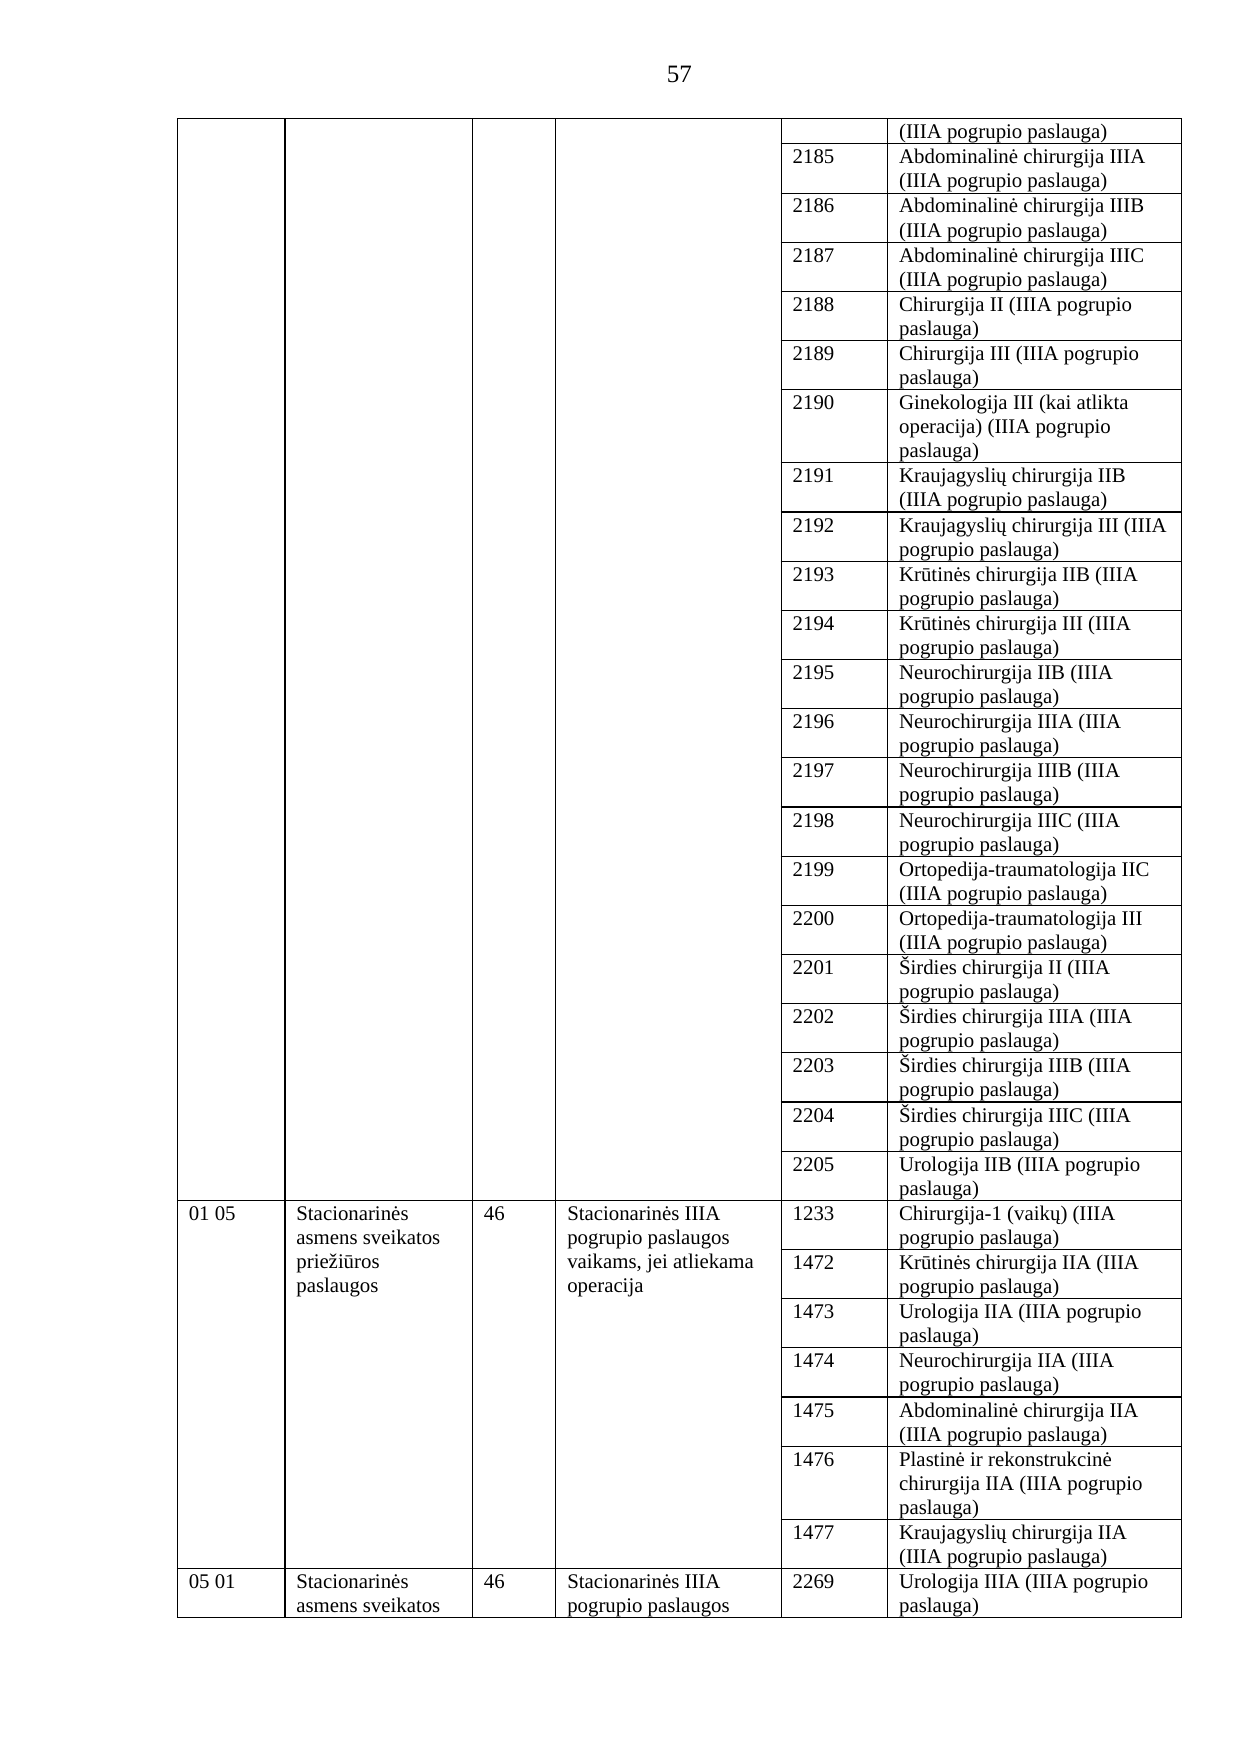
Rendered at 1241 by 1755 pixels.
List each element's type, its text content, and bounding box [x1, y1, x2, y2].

table_cell 2197 [782, 758, 887, 806]
table_cell 1473 [782, 1299, 887, 1347]
table_cell 2185 [782, 144, 887, 192]
table_cell Abdominalinė chirurgija IIA (IIIA pogrupio paslauga) [888, 1398, 1181, 1446]
table_cell 2203 [782, 1053, 887, 1101]
table_cell 1477 [782, 1520, 887, 1568]
table_cell Krūtinės chirurgija III (IIIA pogrupio paslauga) [888, 611, 1181, 659]
table_cell 2186 [782, 194, 887, 242]
table_cell [556, 119, 781, 1200]
table_cell 46 [473, 1569, 555, 1617]
table_cell Ginekologija III (kai atlikta operacija) (IIIA pogrupio paslauga) [888, 390, 1181, 462]
table_cell Širdies chirurgija IIIA (IIIA pogrupio paslauga) [888, 1004, 1181, 1052]
table_cell (IIIA pogrupio paslauga) [888, 119, 1181, 143]
table_cell Širdies chirurgija II (IIIA pogrupio paslauga) [888, 955, 1181, 1003]
table_cell Chirurgija II (IIIA pogrupio paslauga) [888, 292, 1181, 340]
table_cell [286, 119, 472, 1200]
table_cell 1476 [782, 1447, 887, 1519]
table_cell 2205 [782, 1152, 887, 1200]
table_cell 2192 [782, 513, 887, 561]
table_cell Stacionarinės asmens sveikatos priežiūros paslaugos [286, 1201, 472, 1568]
table_cell 2189 [782, 341, 887, 389]
table_cell Chirurgija-1 (vaikų) (IIIA pogrupio paslauga) [888, 1201, 1181, 1249]
table_cell 2199 [782, 857, 887, 905]
table_cell Stacionarinės IIIA pogrupio paslaugos vaikams, jei atliekama operacija [556, 1201, 781, 1568]
table_cell Chirurgija III (IIIA pogrupio paslauga) [888, 341, 1181, 389]
table_cell Neurochirurgija IIIB (IIIA pogrupio paslauga) [888, 758, 1181, 806]
table_cell Kraujagyslių chirurgija IIB (IIIA pogrupio paslauga) [888, 463, 1181, 511]
table_cell Neurochirurgija IIIC (IIIA pogrupio paslauga) [888, 808, 1181, 856]
table_cell Krūtinės chirurgija IIA (IIIA pogrupio paslauga) [888, 1250, 1181, 1298]
table_cell Urologija IIIA (IIIA pogrupio paslauga) [888, 1569, 1181, 1617]
table_cell Širdies chirurgija IIIB (IIIA pogrupio paslauga) [888, 1053, 1181, 1101]
table_cell Abdominalinė chirurgija IIIC (IIIA pogrupio paslauga) [888, 243, 1181, 291]
table_cell [782, 119, 887, 143]
table_cell Stacionarinės IIIA pogrupio paslaugos [556, 1569, 781, 1617]
table_cell Ortopedija-traumatologija III (IIIA pogrupio paslauga) [888, 906, 1181, 954]
table_cell Abdominalinė chirurgija IIIB (IIIA pogrupio paslauga) [888, 194, 1181, 242]
table_cell Stacionarinės asmens sveikatos [286, 1569, 472, 1617]
table_cell Urologija IIB (IIIA pogrupio paslauga) [888, 1152, 1181, 1200]
table_cell 1475 [782, 1398, 887, 1446]
table_cell Neurochirurgija IIA (IIIA pogrupio paslauga) [888, 1348, 1181, 1396]
table_cell 2193 [782, 562, 887, 610]
table_cell 2196 [782, 709, 887, 757]
table_cell Urologija IIA (IIIA pogrupio paslauga) [888, 1299, 1181, 1347]
table_cell 2200 [782, 906, 887, 954]
table_cell Kraujagyslių chirurgija III (IIIA pogrupio paslauga) [888, 513, 1181, 561]
table_cell 2188 [782, 292, 887, 340]
table_cell Širdies chirurgija IIIC (IIIA pogrupio paslauga) [888, 1103, 1181, 1151]
table_cell [178, 119, 284, 1200]
table_cell Krūtinės chirurgija IIB (IIIA pogrupio paslauga) [888, 562, 1181, 610]
table_cell Ortopedija-traumatologija IIC (IIIA pogrupio paslauga) [888, 857, 1181, 905]
table_cell 2269 [782, 1569, 887, 1617]
table_cell 2202 [782, 1004, 887, 1052]
table_cell 2198 [782, 808, 887, 856]
table_cell Abdominalinė chirurgija IIIA (IIIA pogrupio paslauga) [888, 144, 1181, 192]
table_cell 05 01 [178, 1569, 284, 1617]
table_cell 01 05 [178, 1201, 284, 1568]
table_cell 2195 [782, 660, 887, 708]
table_cell Neurochirurgija IIB (IIIA pogrupio paslauga) [888, 660, 1181, 708]
table_cell 2204 [782, 1103, 887, 1151]
table_cell Kraujagyslių chirurgija IIA (IIIA pogrupio paslauga) [888, 1520, 1181, 1568]
table_cell 2191 [782, 463, 887, 511]
table_cell 2194 [782, 611, 887, 659]
table_cell 2201 [782, 955, 887, 1003]
table_cell 1233 [782, 1201, 887, 1249]
table_cell 46 [473, 1201, 555, 1568]
table_cell 1472 [782, 1250, 887, 1298]
table_cell [473, 119, 555, 1200]
table_cell Neurochirurgija IIIA (IIIA pogrupio paslauga) [888, 709, 1181, 757]
table_cell 2190 [782, 390, 887, 462]
table_cell 1474 [782, 1348, 887, 1396]
table_cell 2187 [782, 243, 887, 291]
table_cell Plastinė ir rekonstrukcinė chirurgija IIA (IIIA pogrupio paslauga) [888, 1447, 1181, 1519]
